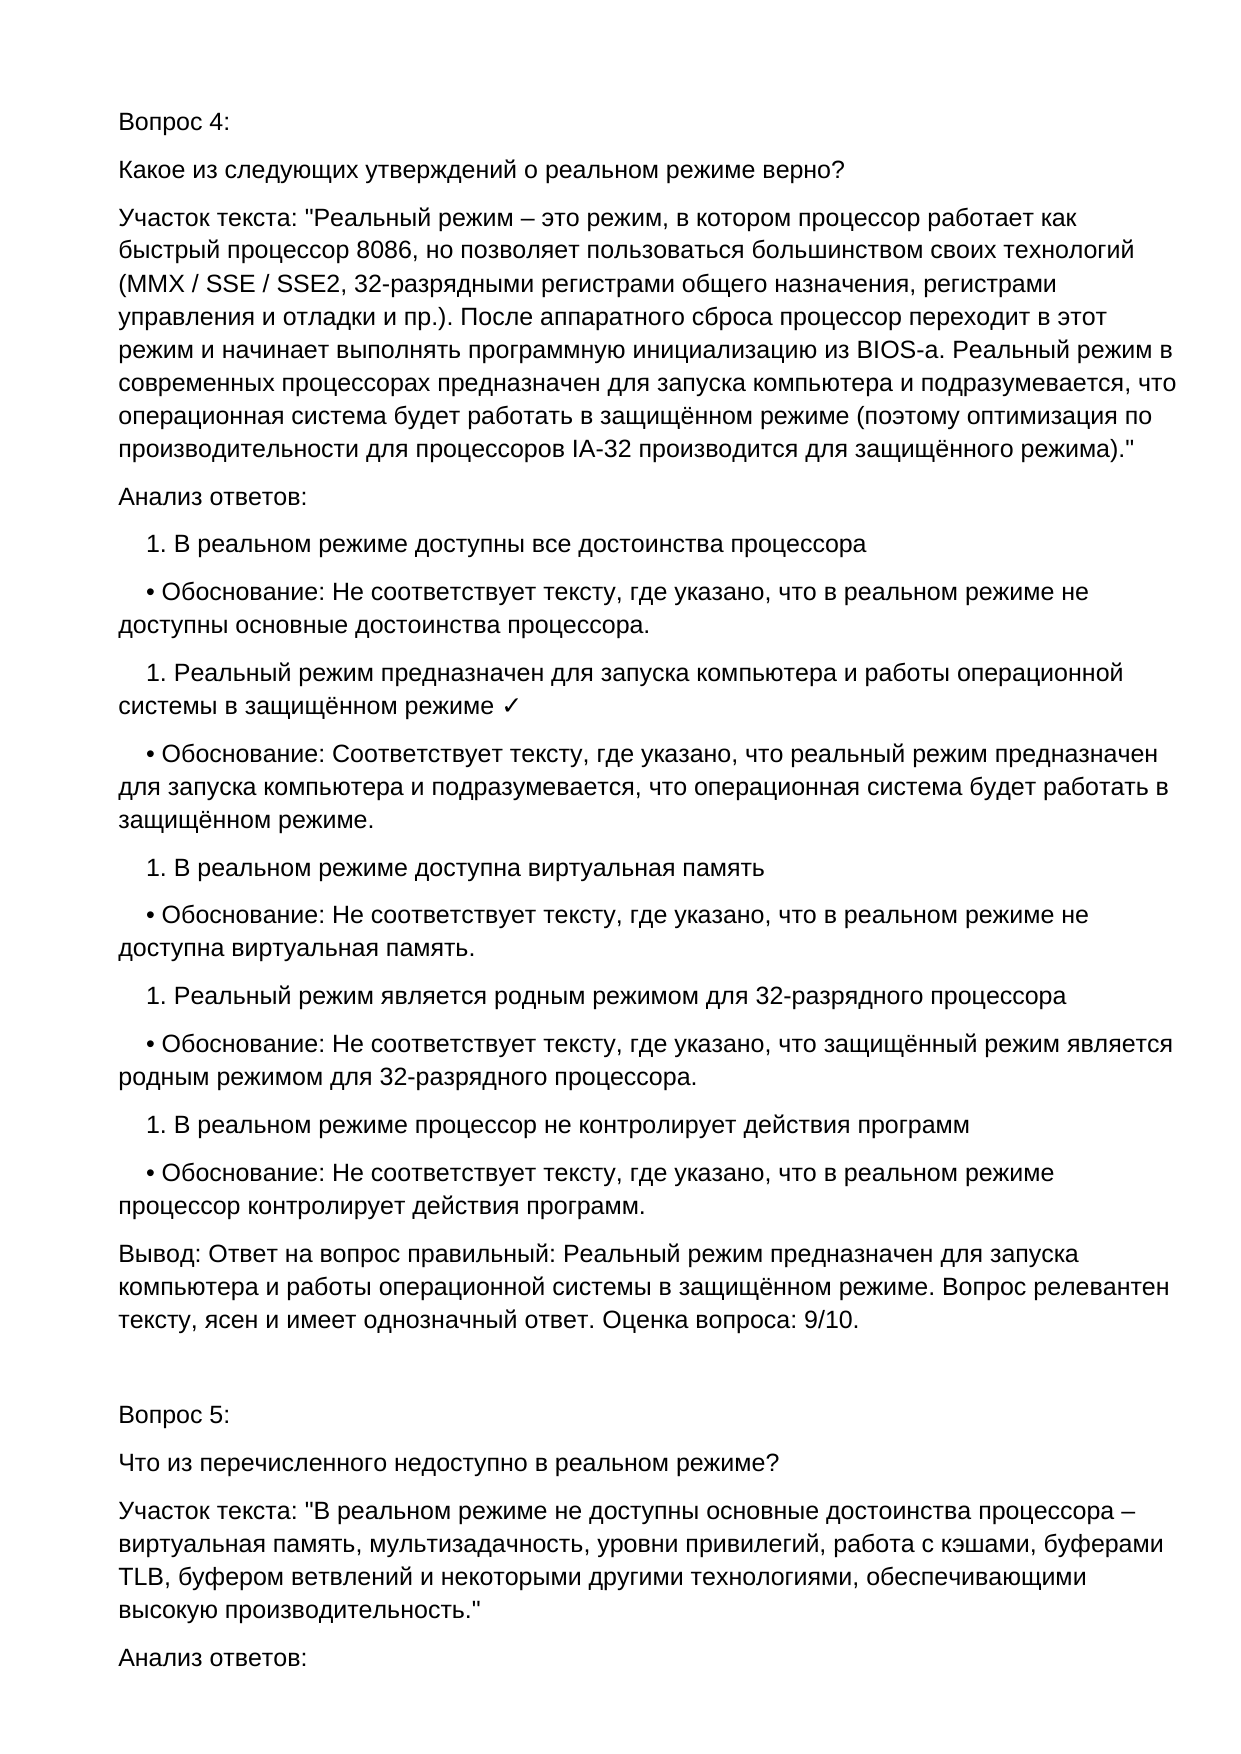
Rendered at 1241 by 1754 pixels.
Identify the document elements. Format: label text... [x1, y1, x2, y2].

text Анализ ответов: [118, 481, 1181, 510]
text Анализ ответов: [118, 1643, 1181, 1671]
text 1. Реальный режим предназначен для запуска компьютера и работы операционной системы в защищённом режиме ✓ [118, 658, 1181, 720]
text 1. Реальный режим является родным режимом для 32-разрядного процессора [118, 981, 1181, 1010]
text Вопрос 4: [118, 107, 1181, 136]
text Участок текста: "Реальный режим – это режим, в котором процессор работает как быстрый процессор 8086, но позволяет пользоваться большинством своих технологий (ММХ / SSE / SSE2, 32-разрядными регистрами общего назначения, регистрами управления и отладки и пр.). После аппаратного сброса процессор переходит в этот режим и начинает выполнять программную инициализацию из BIOS-a. Реальный режим в современных процессорах предназначен для запуска компьютера и подразумевается, что операционная система будет работать в защищённом режиме (поэтому оптимизация по производительности для процессоров IA-32 производится для защищённого режима)." [118, 202, 1181, 462]
text Вывод: Ответ на вопрос правильный: Реальный режим предназначен для запуска компьютера и работы операционной системы в защищённом режиме. Вопрос релевантен тексту, ясен и имеет однозначный ответ. Оценка вопроса: 9/10. [118, 1238, 1181, 1333]
text • Обоснование: Не соответствует тексту, где указано, что защищённый режим является родным режимом для 32-разрядного процессора. [118, 1029, 1181, 1091]
text 1. В реальном режиме процессор не контролирует действия программ [118, 1110, 1181, 1139]
text • Обоснование: Не соответствует тексту, где указано, что в реальном режиме не доступна виртуальная память. [118, 900, 1181, 962]
text • Обоснование: Не соответствует тексту, где указано, что в реальном режиме процессор контролирует действия программ. [118, 1158, 1181, 1219]
text 1. В реальном режиме доступна виртуальная память [118, 853, 1181, 881]
text Какое из следующих утверждений о реальном режиме верно? [118, 155, 1181, 183]
text Вопрос 5: [118, 1400, 1181, 1429]
text • Обоснование: Соответствует тексту, где указано, что реальный режим предназначен для запуска компьютера и подразумевается, что операционная система будет работать в защищённом режиме. [118, 739, 1181, 833]
text Участок текста: "В реальном режиме не доступны основные достоинства процессора – виртуальная память, мультизадачность, уровни привилегий, работа с кэшами, буферами TLB, буфером ветвлений и некоторыми другими технологиями, обеспечивающими высокую производительность." [118, 1496, 1181, 1624]
text Что из перечисленного недоступно в реальном режиме? [118, 1448, 1181, 1477]
text • Обоснование: Не соответствует тексту, где указано, что в реальном режиме не доступны основные достоинства процессора. [118, 577, 1181, 639]
text 1. В реальном режиме доступны все достоинства процессора [118, 529, 1181, 558]
